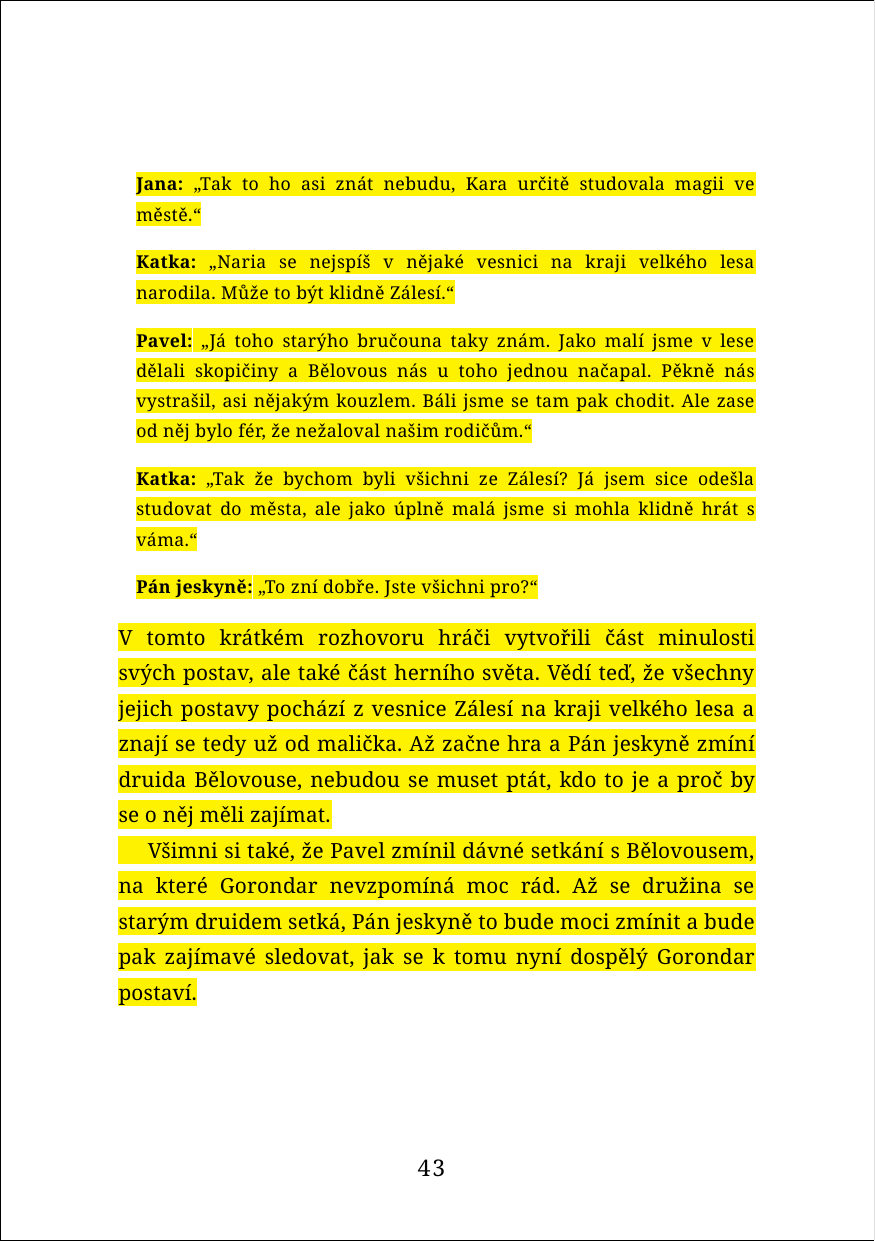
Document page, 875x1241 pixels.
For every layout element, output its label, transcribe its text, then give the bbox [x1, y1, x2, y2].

text Pavel: „Já toho starýho bručouna taky znám. Jako malí jsme v lese dělali skopičiny a Bělovous nás u toho jednou načapal. Pěkně nás vystrašil, asi nějakým kouzlem. Báli jsme se tam pak chodit. Ale zase od něj bylo fér, že nežaloval našim rodičům.“ [136, 328, 756, 443]
text Pán jeskyně: „To zní dobře. Jste všichni pro?“ [136, 575, 756, 599]
text Katka: „Tak že bychom byli všichni ze Zálesí? Já jsem sice odešla studovat do města, ale jako úplně malá jsme si mohla klidně hrát s váma.“ [136, 467, 756, 551]
text Katka: „Naria se nejspíš v nějaké vesnici na kraji velkého lesa narodila. Může to být klidně Zálesí.“ [136, 250, 756, 304]
text Jana: „Tak to ho asi znát nebudu, Kara určitě studovala magii ve městě.“ [136, 172, 756, 226]
text V tomto krátkém rozhovoru hráči vytvořili část minulosti svých postav, ale také část herního světa. Vědí teď, že všechny jejich postavy pochází z vesnice Zálesí na kraji velkého lesa a znají se tedy už od malička. Až začne hra a Pán jeskyně zmíní druida Bělovouse, nebudou se muset ptát, kdo to je a proč by se o něj měli zajímat. Všimni si také, že Pavel zmínil dávné setkání s Bělovousem, na které Gorondar nevzpomíná moc rád. Až se družina se starým druidem setká, Pán jeskyně to bude moci zmínit a bude pak zajímavé sledovat, jak se k tomu nyní dospělý Gorondar postaví. [118, 623, 756, 1006]
